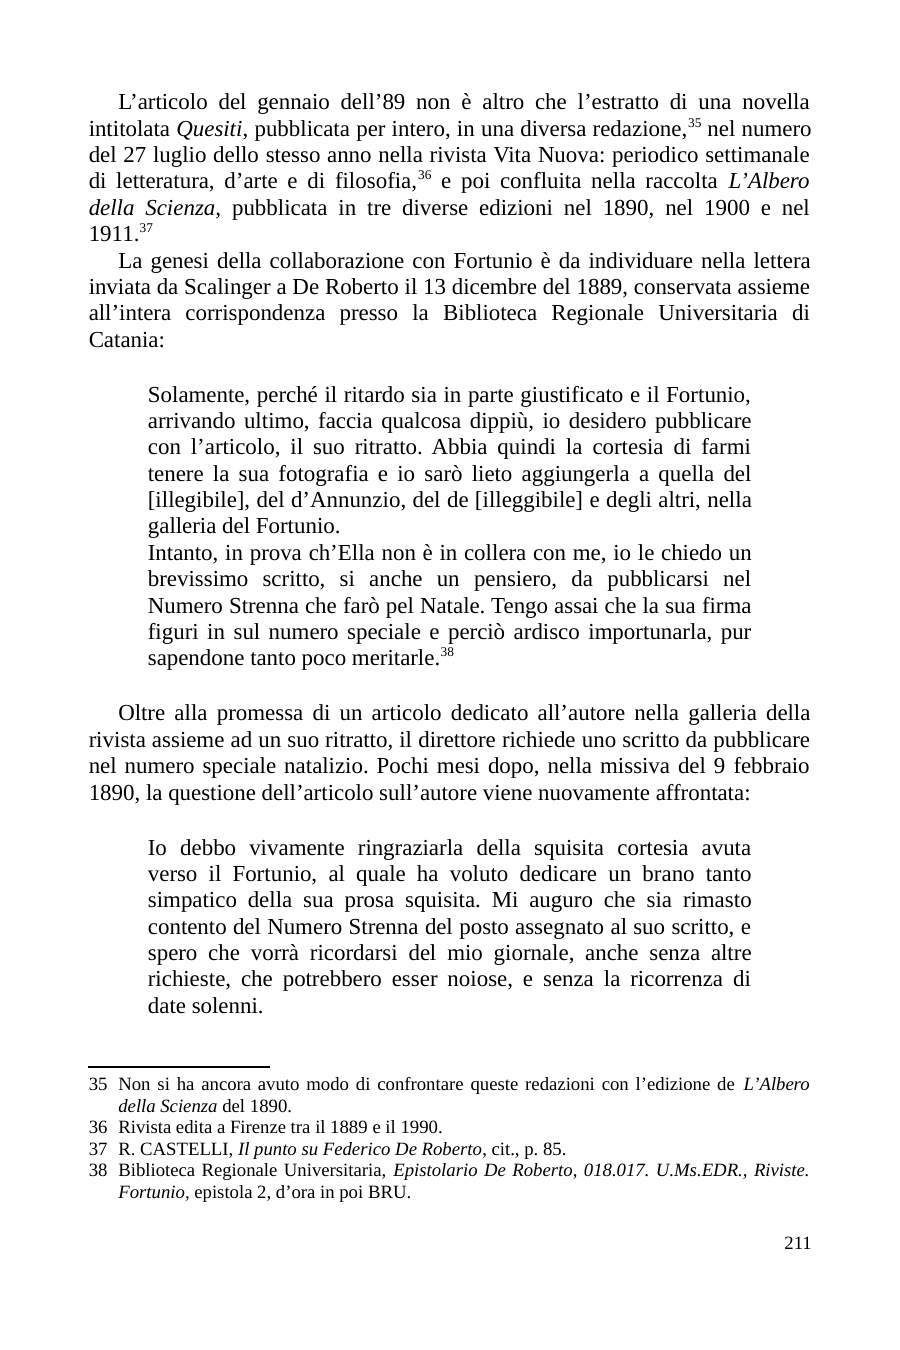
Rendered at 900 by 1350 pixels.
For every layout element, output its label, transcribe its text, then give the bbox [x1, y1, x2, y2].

text R. CASTELLI, Il punto su Federico De Roberto, cit., p. 85. [88, 1138, 811, 1159]
text Io debbo vivamente ringraziarla della squisita cortesia avuta verso il Fortunio, al quale ha voluto dedicare un brano tanto simpatico della sua prosa squisita. Mi auguro che sia rimasto contento del Numero Strenna del posto assegnato al suo scritto, e spero che vorrà ricordarsi del mio giornale, anche senza altre richieste, che potrebbero esser noiose, e senza la ricorrenza di date solenni. [148, 834, 752, 1018]
text La genesi della collaborazione con Fortunio è da individuare nella lettera inviata da Scalinger a De Roberto il 13 dicembre del 1889, conservata assieme all’intera corrispondenza presso la Biblioteca Regionale Universitaria di Catania: [88, 247, 811, 352]
text Oltre alla promessa di un articolo dedicato all’autore nella galleria della rivista assieme ad un suo ritratto, il direttore richiede uno scritto da pubblicare nel numero speciale natalizio. Pochi mesi dopo, nella missiva del 9 febbraio 1890, la questione dell’articolo sull’autore viene nuovamente affrontata: [88, 699, 811, 805]
text Biblioteca Regionale Universitaria, Epistolario De Roberto, 018.017. U.Ms.EDR., Riviste. Fortunio, epistola 2, d’ora in poi BRU. [88, 1159, 811, 1202]
text Rivista edita a Firenze tra il 1889 e il 1990. [88, 1116, 811, 1138]
text Intanto, in prova ch’Ella non è in collera con me, io le chiedo un brevissimo scritto, si anche un pensiero, da pubblicarsi nel Numero Strenna che farò pel Natale. Tengo assai che la sua firma figuri in sul numero speciale e perciò ardisco importunarla, pur sapendone tanto poco meritarle. [148, 539, 752, 671]
text Non si ha ancora avuto modo di confrontare queste redazioni con l’edizione de L’Albero della Scienza del 1890. [88, 1073, 811, 1116]
text L’articolo del gennaio dell’89 non è altro che l’estratto di una novella intitolata Quesiti, pubblicata per intero, in una diversa redazione, nel numero del 27 luglio dello stesso anno nella rivista Vita Nuova: periodico settimanale di letteratura, d’arte e di filosofia, e poi confluita nella raccolta L’Albero della Scienza, pubblicata in tre diverse edizioni nel 1890, nel 1900 e nel 1911. [88, 88, 811, 247]
text Solamente, perché il ritardo sia in parte giustificato e il Fortunio, arrivando ultimo, faccia qualcosa dippiù, io desidero pubblicare con l’articolo, il suo ritratto. Abbia quindi la cortesia di farmi tenere la sua fotografia e io sarò lieto aggiungerla a quella del [illegibile], del d’Annunzio, del de [illeggibile] e degli altri, nella galleria del Fortunio. [148, 381, 752, 539]
